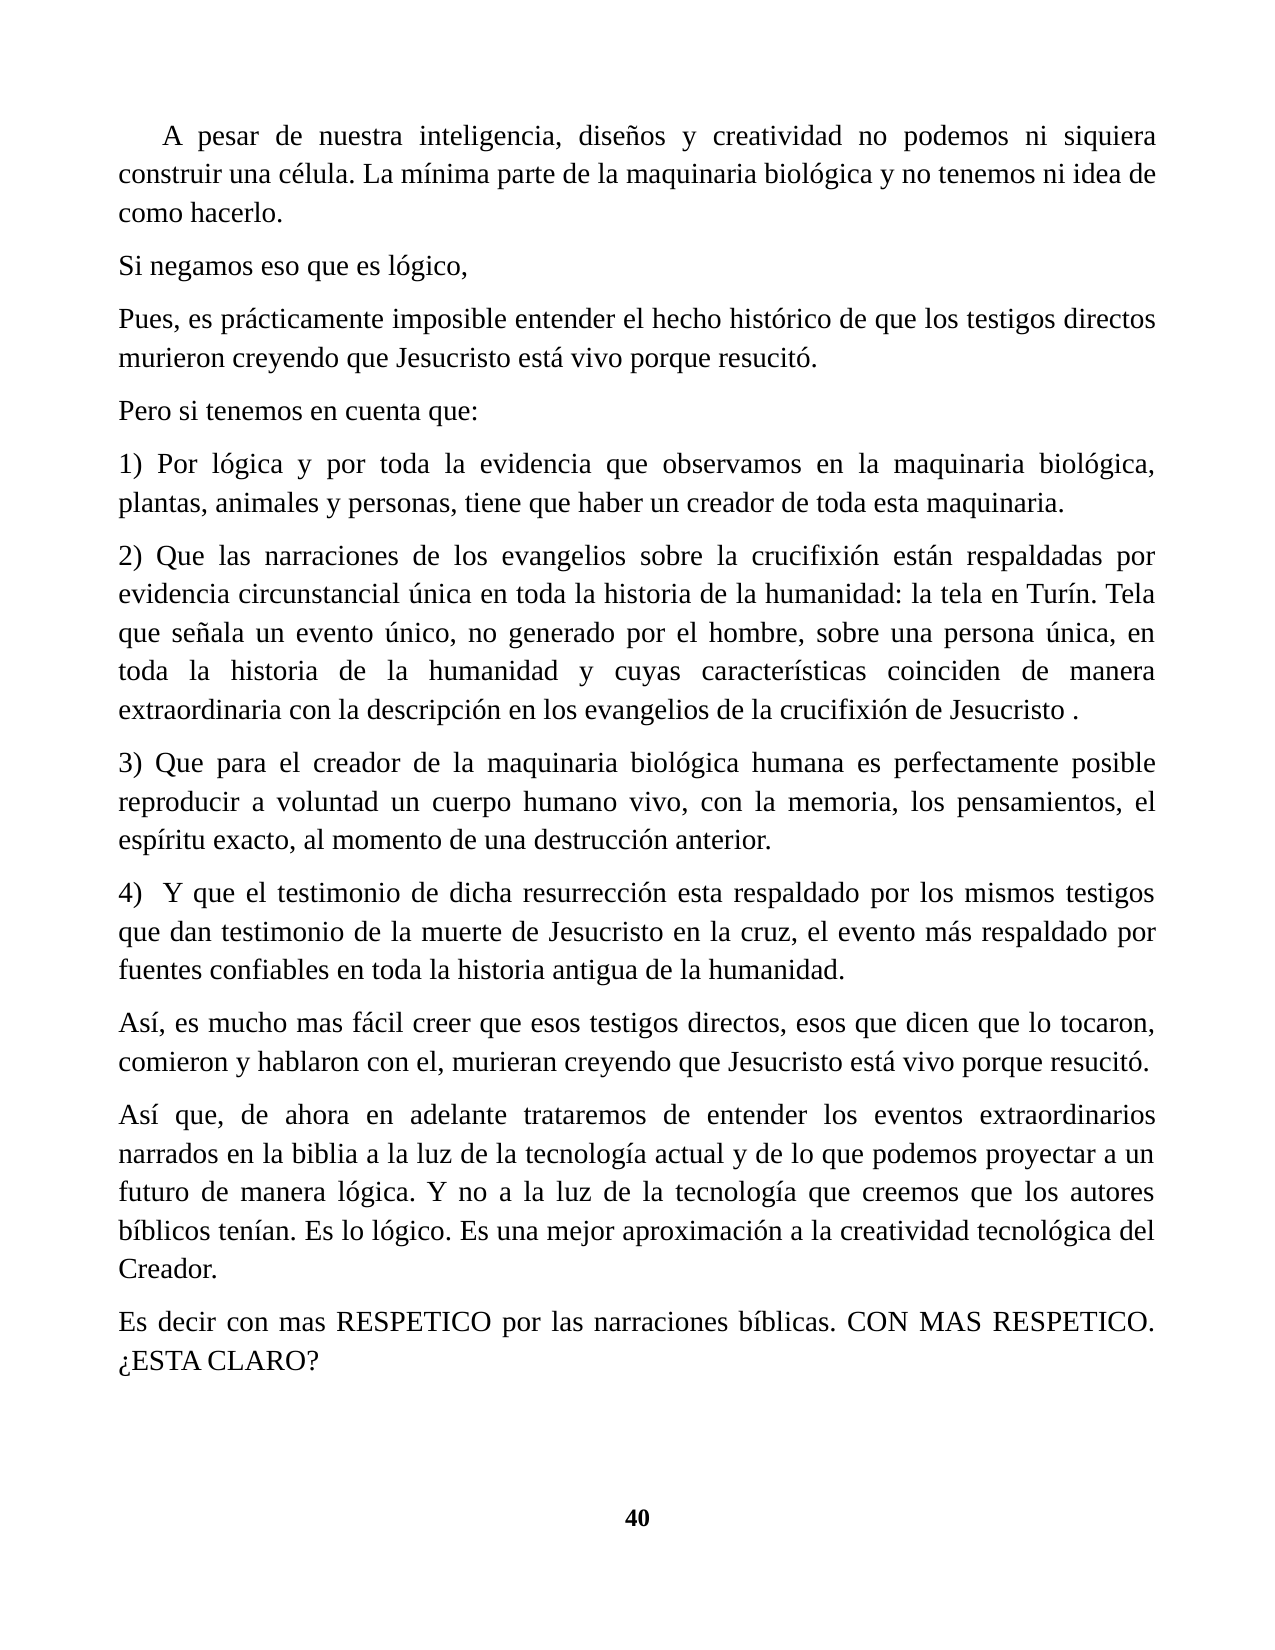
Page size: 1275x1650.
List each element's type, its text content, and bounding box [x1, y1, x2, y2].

text Así, es mucho mas fácil creer que esos testigos directos, esos que dicen que lo tocaron, comieron y hablaron con el, murieran creyendo que Jesucristo está vivo porque resucitó. [118, 1006, 1157, 1078]
text Si negamos eso que es lógico, [118, 248, 1157, 282]
text 1) Por lógica y por toda la evidencia que observamos en la maquinaria biológica, plantas, animales y personas, tiene que haber un creador de toda esta maquinaria. [118, 446, 1157, 518]
text Pues, es prácticamente imposible entender el hecho histórico de que los testigos directos murieron creyendo que Jesucristo está vivo porque resucitó. [118, 301, 1157, 373]
text 4) Y que el testimonio de dicha resurrección esta respaldado por los mismos testigos que dan testimonio de la muerte de Jesucristo en la cruz, el evento más respaldado por fuentes confiables en toda la historia antigua de la humanidad. [118, 875, 1157, 986]
text Es decir con mas RESPETICO por las narraciones bíblicas. CON MAS RESPETICO. ¿ESTA CLARO? [118, 1304, 1157, 1377]
text 2) Que las narraciones de los evangelios sobre la crucifixión están respaldadas por evidencia circunstancial única en toda la historia de la humanidad: la tela en Turín. Tela que señala un evento único, no generado por el hombre, sobre una persona única, en toda la historia de la humanidad y cuyas características coinciden de manera extraordinaria con la descripción en los evangelios de la crucifixión de Jesucristo . [118, 538, 1157, 726]
text 3) Que para el creador de la maquinaria biológica humana es perfectamente posible reproducir a voluntad un cuerpo humano vivo, con la memoria, los pensamientos, el espíritu exacto, al momento de una destrucción anterior. [118, 745, 1157, 856]
text Así que, de ahora en adelante trataremos de entender los eventos extraordinarios narrados en la biblia a la luz de la tecnología actual y de lo que podemos proyectar a un futuro de manera lógica. Y no a la luz de la tecnología que creemos que los autores bíblicos tenían. Es lo lógico. Es una mejor aproximación a la creatividad tecnológica del Creador. [118, 1097, 1157, 1285]
text Pero si tenemos en cuenta que: [118, 393, 1157, 427]
text A pesar de nuestra inteligencia, diseños y creatividad no podemos ni siquiera construir una célula. La mínima parte de la maquinaria biológica y no tenemos ni idea de como hacerlo. [118, 118, 1157, 229]
